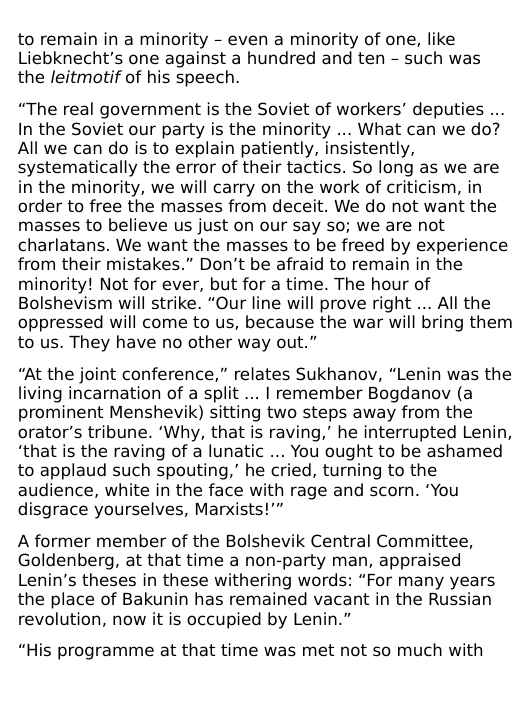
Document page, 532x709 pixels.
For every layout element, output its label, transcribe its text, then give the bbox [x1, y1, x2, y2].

text “At the joint conference,” relates Sukhanov, “Lenin was the living incarnation of a split ... I remember Bogdanov (a prominent Menshevik) sitting two steps away from the orator’s tribune. ‘Why, that is raving,’ he interrupted Lenin, ‘that is the raving of a lunatic ... You ought to be ashamed to applaud such spouting,’ he cried, turning to the audience, white in the face with rage and scorn. ‘You disgrace yourselves, Marxists!’” [18, 364, 514, 519]
text “His programme at that time was met not so much with [18, 641, 514, 661]
text to remain in a minority – even a minority of one, like Liebknecht’s one against a hundred and ten – such was the leitmotif of his speech. [18, 29, 514, 88]
text “The real government is the Soviet of workers’ deputies ... In the Soviet our party is the minority ... What can we do? All we can do is to explain patiently, insistently, systematically the error of their tactics. So long as we are in the minority, we will carry on the work of criticism, in order to free the masses from deceit. We do not want the masses to believe us just on our say so; we are not charlatans. We want the masses to be freed by experience from their mistakes.” Don’t be afraid to remain in the minority! Not for ever, but for a time. The hour of Bolshevism will strike. “Our line will prove right ... All the oppressed will come to us, because the war will bring them to us. They have no other way out.” [18, 100, 514, 352]
text A former member of the Bolshevik Central Committee, Goldenberg, at that time a non-party man, appraised Lenin’s theses in these withering words: “For many years the place of Bakunin has remained vacant in the Russian revolution, now it is occupied by Lenin.” [18, 532, 514, 629]
